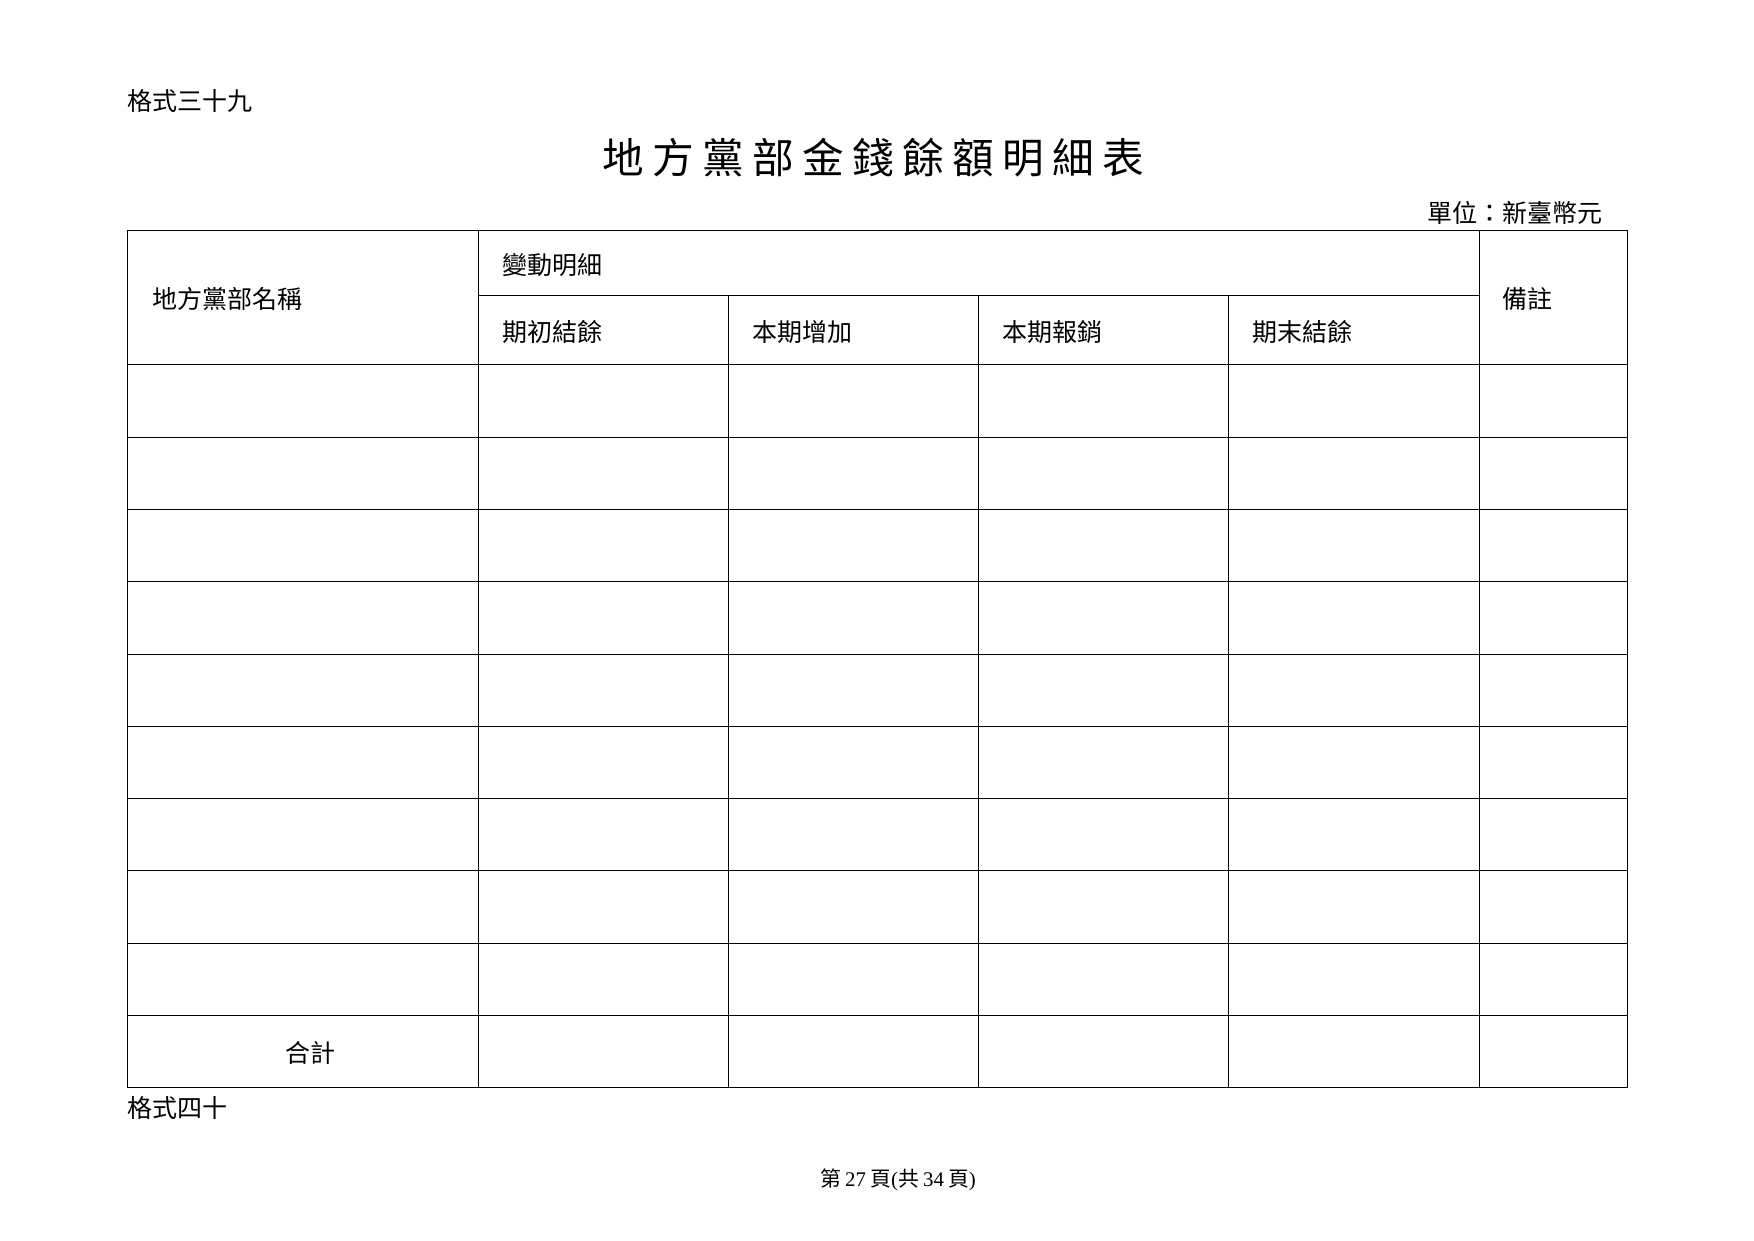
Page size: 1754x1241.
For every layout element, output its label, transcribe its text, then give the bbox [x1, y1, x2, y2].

table_cell [479, 655, 728, 726]
table_cell [1229, 655, 1479, 726]
table_cell [128, 438, 478, 509]
table_cell [1229, 510, 1479, 581]
table_cell [729, 438, 978, 509]
table_header 地方黨部名稱 [128, 231, 478, 364]
table_cell [479, 365, 728, 437]
table_cell [729, 582, 978, 653]
table_cell 合計 [128, 1016, 478, 1087]
table_cell [479, 582, 728, 653]
table_cell [1480, 727, 1627, 798]
table_cell 期末結餘 [1229, 296, 1479, 364]
table_cell [979, 727, 1228, 798]
table_cell [1229, 582, 1479, 653]
table_cell [979, 871, 1228, 943]
table_cell [979, 510, 1228, 581]
table_cell [729, 799, 978, 870]
table_cell [479, 510, 728, 581]
table_cell [1480, 799, 1627, 870]
text 地方黨部金錢餘額明細表 [127, 118, 1627, 193]
table_cell [979, 438, 1228, 509]
table_cell [128, 655, 478, 726]
table_cell [729, 510, 978, 581]
table_cell [979, 799, 1228, 870]
table_cell 本期報銷 [979, 296, 1228, 364]
table_cell [128, 944, 478, 1015]
table_cell [1229, 438, 1479, 509]
table_cell [729, 655, 978, 726]
table_cell [979, 655, 1228, 726]
text 格式三十九 [127, 80, 1627, 118]
table_cell [479, 944, 728, 1015]
table_cell [479, 1016, 728, 1087]
table_cell [1229, 944, 1479, 1015]
table_cell [979, 944, 1228, 1015]
table_cell [1480, 582, 1627, 653]
table_cell [479, 871, 728, 943]
table_cell [979, 582, 1228, 653]
table_cell [1480, 510, 1627, 581]
table_cell [1229, 871, 1479, 943]
table_header 備註 [1480, 231, 1627, 364]
table_cell [729, 727, 978, 798]
table_cell [729, 1016, 978, 1087]
table_cell [1229, 799, 1479, 870]
table_cell [479, 799, 728, 870]
table_cell [1480, 655, 1627, 726]
table_cell [1480, 1016, 1627, 1087]
table_cell [1229, 1016, 1479, 1087]
table_cell [979, 365, 1228, 437]
table_cell [479, 438, 728, 509]
table_cell [128, 365, 478, 437]
text 單位：新臺幣元 [127, 193, 1602, 230]
table_header 變動明細 [479, 231, 1479, 295]
table_cell [128, 871, 478, 943]
table_cell 本期增加 [729, 296, 978, 364]
table_cell [729, 871, 978, 943]
table_cell 期初結餘 [479, 296, 728, 364]
table_cell [1480, 365, 1627, 437]
table_cell [1480, 438, 1627, 509]
table_cell [128, 510, 478, 581]
table_cell [1480, 944, 1627, 1015]
text 格式四十 [127, 1088, 1627, 1126]
table_cell [979, 1016, 1228, 1087]
table_cell [1229, 727, 1479, 798]
table_cell [729, 365, 978, 437]
table_cell [1480, 871, 1627, 943]
table_cell [479, 727, 728, 798]
table_cell [128, 799, 478, 870]
table_cell [729, 944, 978, 1015]
table_cell [128, 582, 478, 653]
table_cell [128, 727, 478, 798]
table_cell [1229, 365, 1479, 437]
